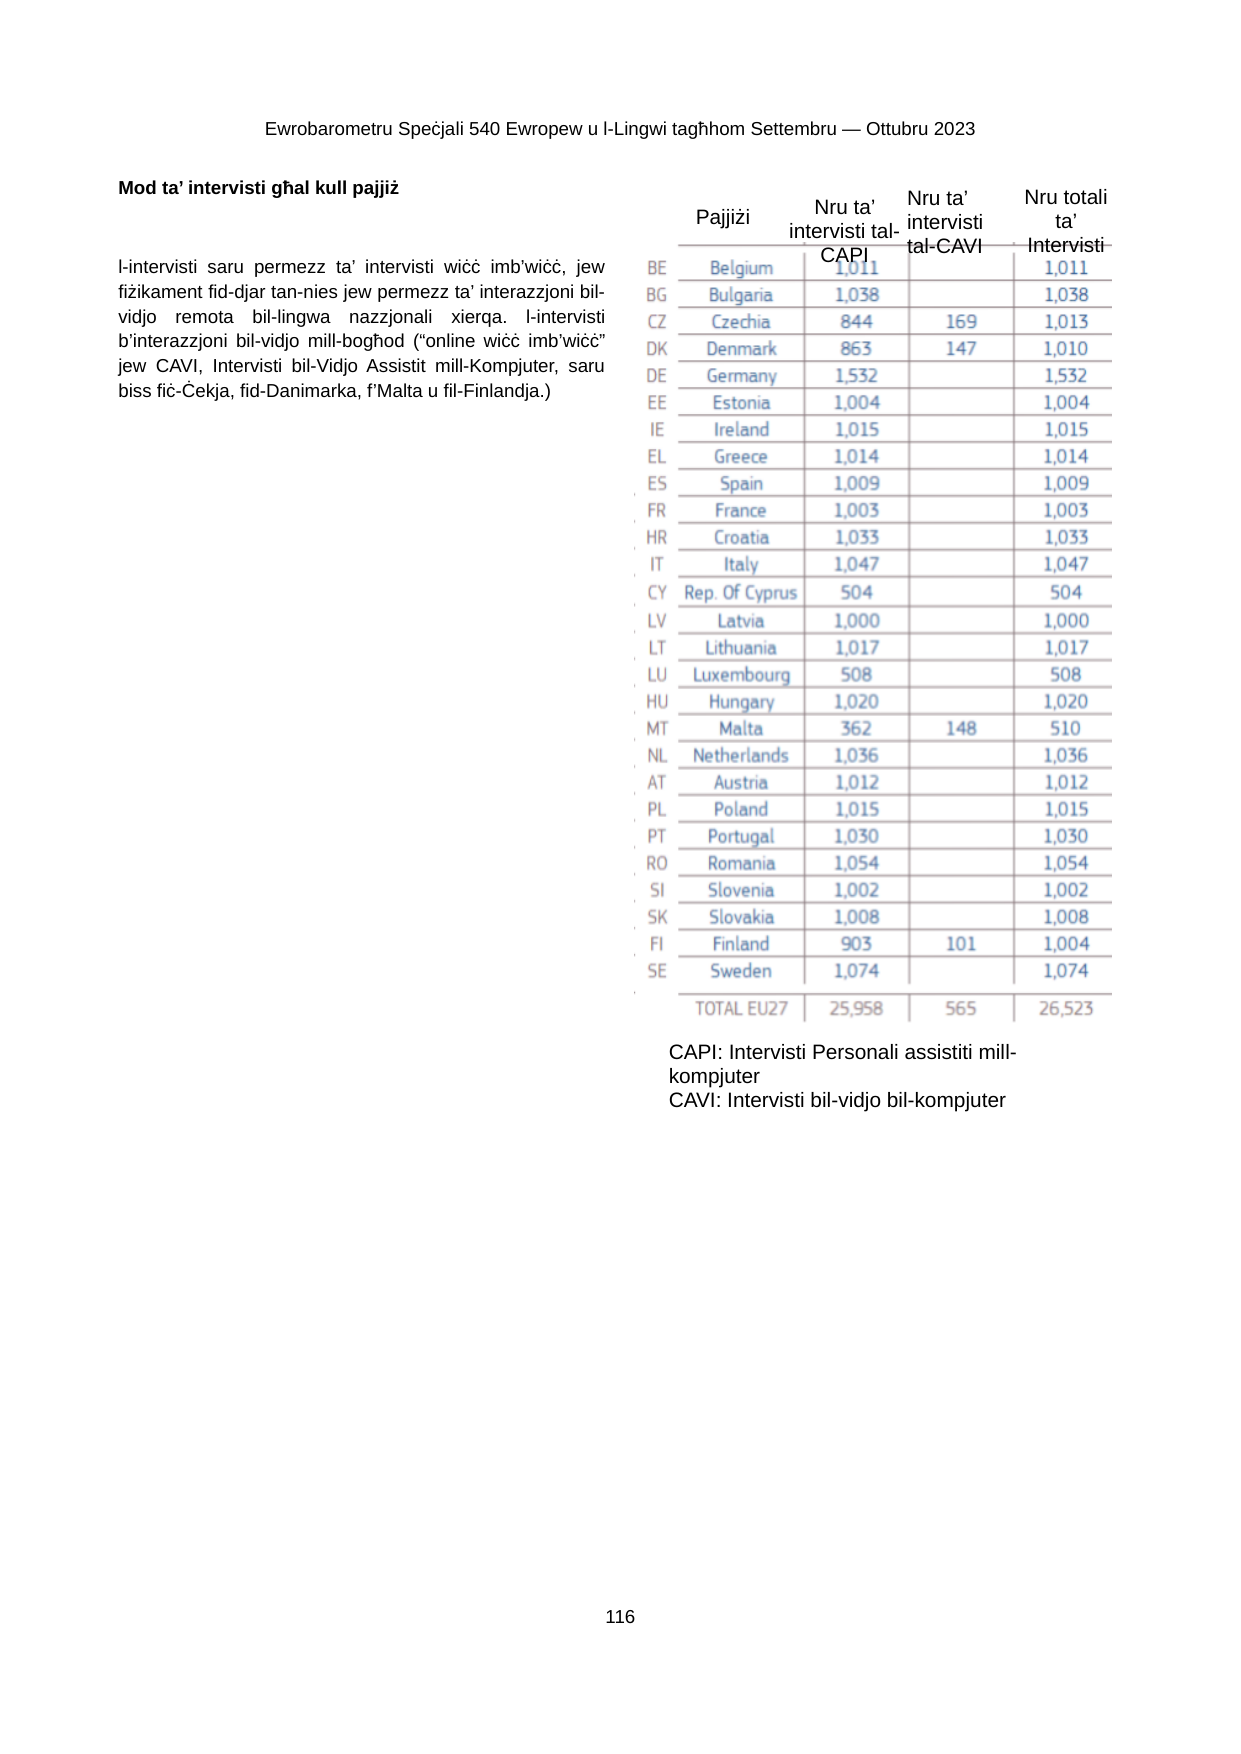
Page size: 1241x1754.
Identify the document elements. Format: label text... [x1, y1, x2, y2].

picture [967, 242, 973, 250]
text Mod ta’ intervisti għal kull pajjiż [118, 177, 605, 199]
text l-intervisti saru permezz ta’ intervisti wiċċ imb’wiċċ, jew fiżikament fid-djar tan-nies jew permezz ta’ interazzjoni bil-vidjo remota bil-lingwa nazzjonali xierqa. l-intervisti b’interazzjoni bil-vidjo mill-bogħod (“online wiċċ imb’wiċċ” jew CAVI, Intervisti bil-Vidjo Assistit mill-Kompjuter, saru biss fiċ-Ċekja, fid-Danimarka, f’Malta u fil-Finlandja.) [118, 256, 605, 401]
picture [634, 242, 1112, 1027]
